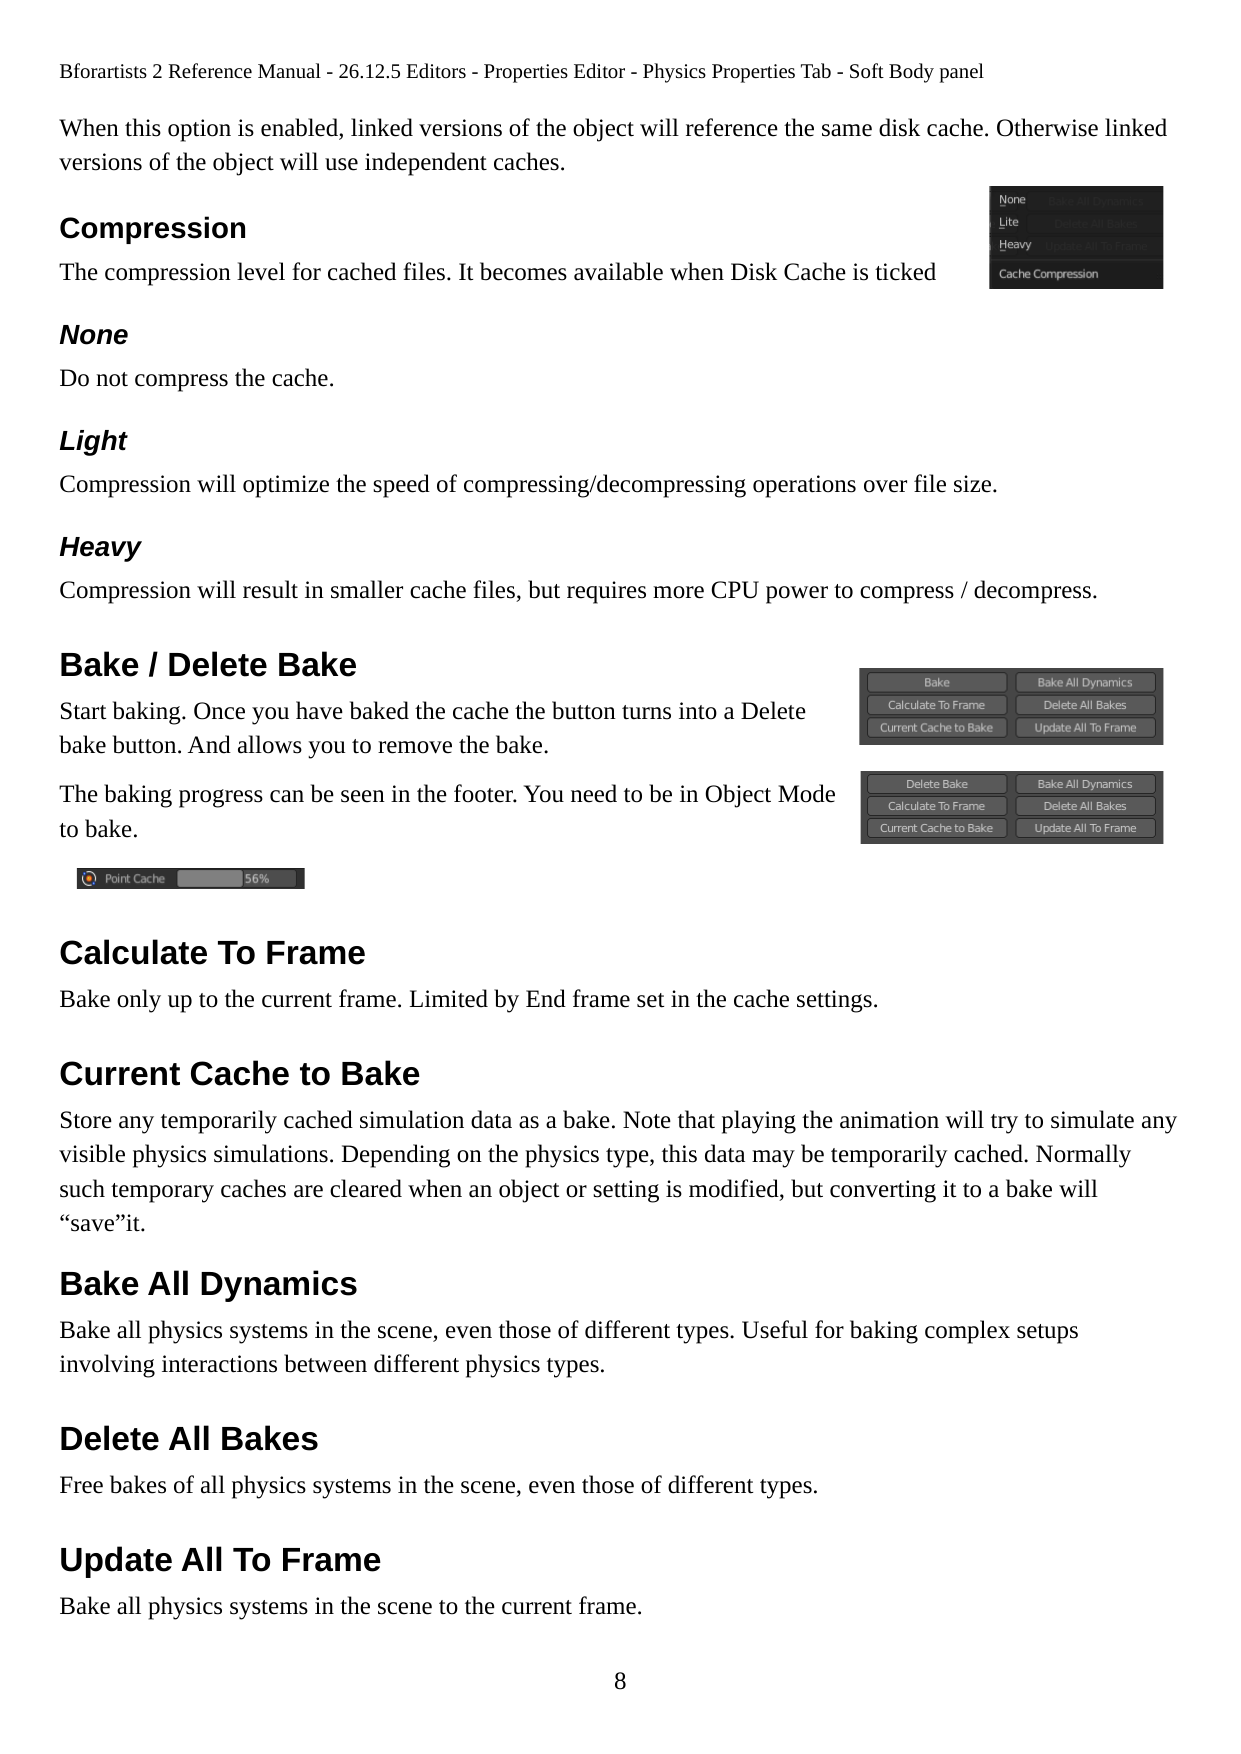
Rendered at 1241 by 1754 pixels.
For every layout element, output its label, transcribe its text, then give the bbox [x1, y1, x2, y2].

subtitle Light [59, 424, 1181, 456]
subtitle Update All To Frame [59, 1540, 1181, 1579]
subtitle None [59, 318, 1181, 350]
text Free bakes of all physics systems in the scene, even those of different types. [59, 1470, 1181, 1499]
picture [859, 668, 1164, 745]
picture [860, 771, 1164, 844]
picture [76, 868, 305, 889]
subtitle Calculate To Frame [59, 933, 1181, 971]
picture [989, 186, 1164, 289]
text Start baking. Once you have baked the cache the button turns into a Delete bake button. And allows you to remove the bake. [59, 696, 1181, 759]
subtitle Bake All Dynamics [59, 1264, 1181, 1302]
text Compression will result in smaller cache files, but requires more CPU power to compress / decompress. [59, 575, 1181, 603]
text The compression level for cached files. It becomes available when Disk Cache is ticked [59, 257, 989, 286]
subtitle Compression [59, 211, 989, 244]
text Bake all physics systems in the scene to the current frame. [59, 1591, 1181, 1620]
subtitle [1164, 211, 1181, 244]
text Compression will optimize the speed of compressing/decompressing operations over file size. [59, 469, 1181, 498]
text The baking progress can be seen in the footer. You need to be in Object Mode to bake. [59, 779, 860, 843]
text Store any temporarily cached simulation data as a bake. Note that playing the animation will try to simulate any visible physics simulations. Depending on the physics type, this data may be temporarily cached. Normally such temporary caches are cleared when an object or setting is modified, but converting it to a bake will “save”it. [59, 1105, 1181, 1237]
subtitle Current Cache to Bake [59, 1054, 1181, 1092]
text Do not compress the cache. [59, 363, 1181, 392]
subtitle Delete All Bakes [59, 1419, 1181, 1458]
text Bake all physics systems in the scene, even those of different types. Useful for baking complex setups involving interactions between different physics types. [59, 1315, 1181, 1378]
text Bake only up to the current frame. Limited by End frame set in the cache settings. [59, 984, 1181, 1013]
text When this option is enabled, linked versions of the object will reference the same disk cache. Otherwise linked versions of the object will use independent caches. [59, 113, 1181, 176]
subtitle Bake / Delete Bake [59, 645, 1181, 683]
subtitle Heavy [59, 530, 1181, 562]
